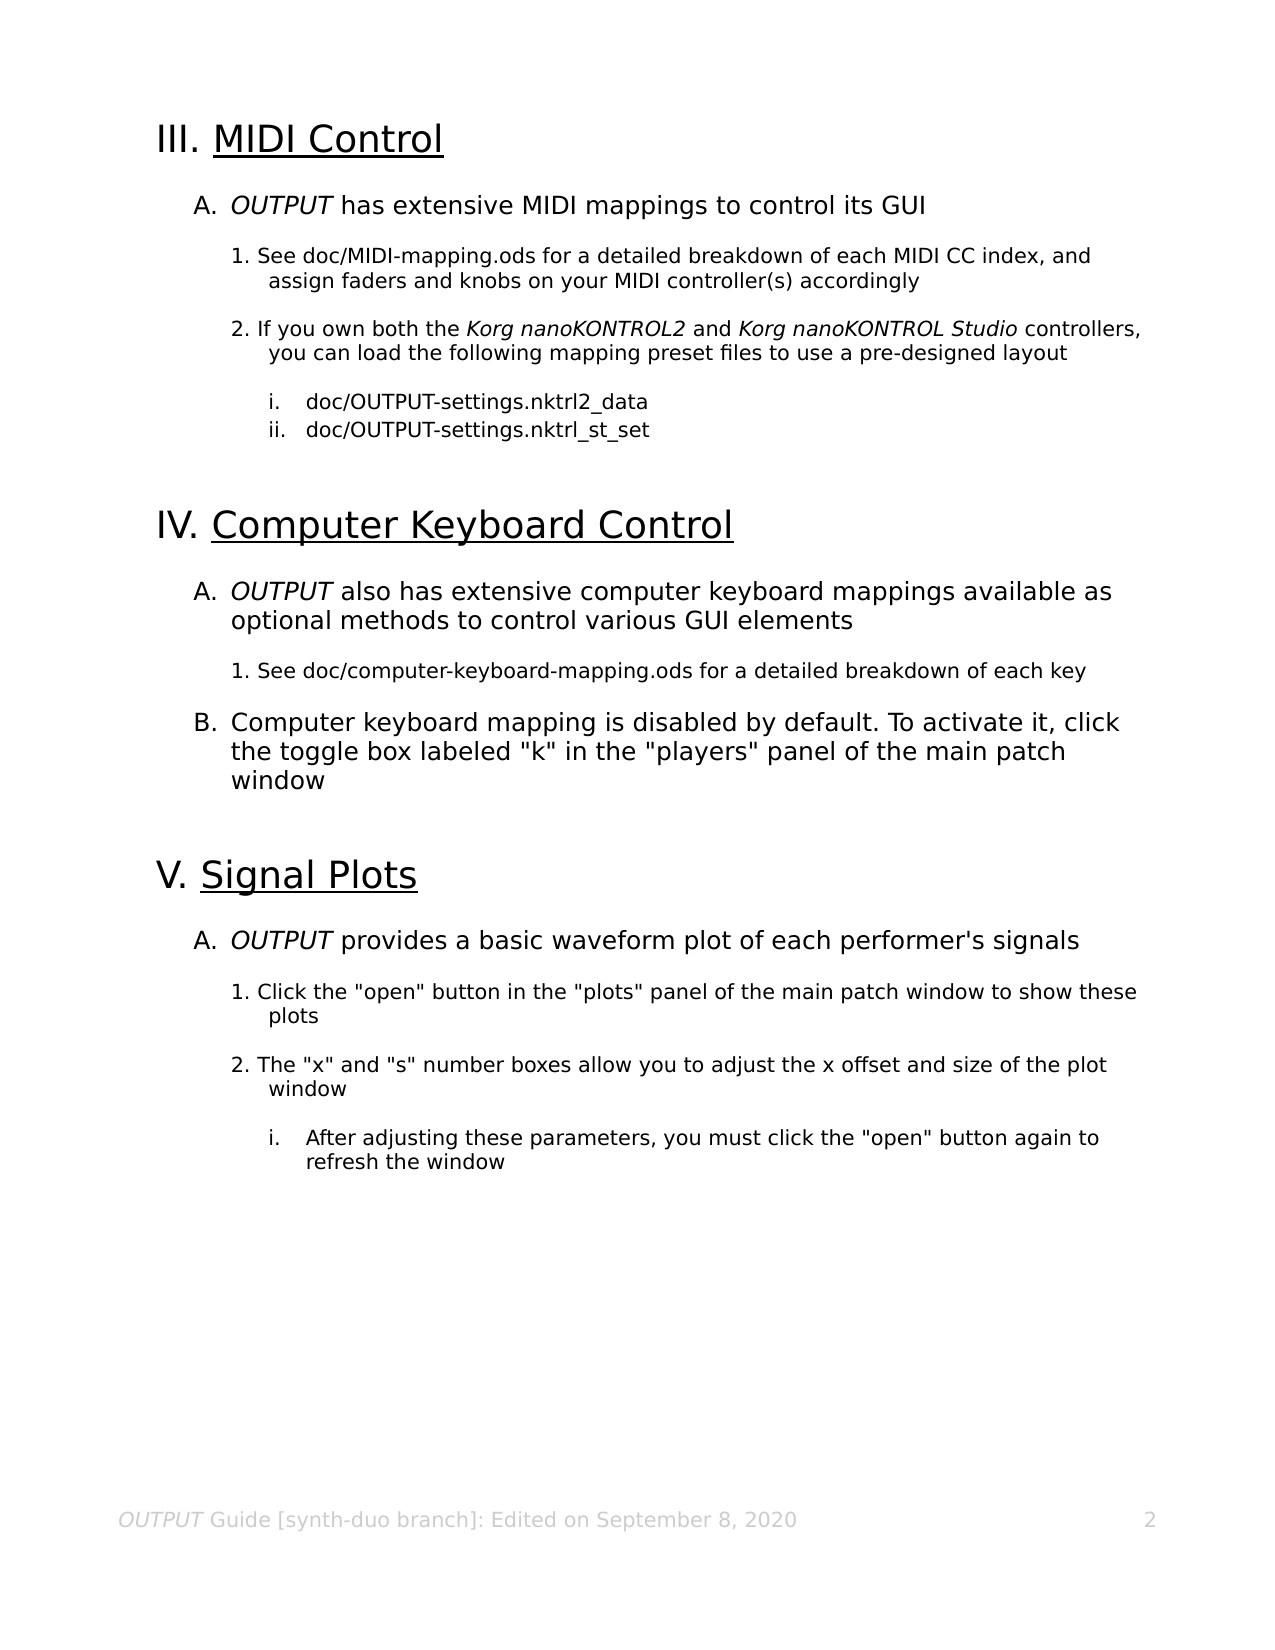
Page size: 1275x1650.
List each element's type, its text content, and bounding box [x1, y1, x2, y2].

list The "x" and "s" number boxes allow you to adjust the x offset and size of the plot window [231, 1053, 1157, 1101]
list Signal Plots [156, 854, 1157, 897]
list Computer Keyboard Control [156, 504, 1157, 548]
list OUTPUT also has extensive computer keyboard mappings available as optional methods to control various GUI elements [193, 577, 1157, 635]
list See doc/computer-keyboard-mapping.ods for a detailed breakdown of each key [231, 659, 1157, 684]
list If you own both the Korg nanoKONTROL2 and Korg nanoKONTROL Studio controllers, you can load the following mapping preset files to use a pre-designed layout [231, 317, 1157, 366]
list Computer keyboard mapping is disabled by default. To activate it, click the toggle box labeled "k" in the "players" panel of the main patch window [193, 708, 1157, 795]
list After adjusting these parameters, you must click the "open" button again to refresh the window [268, 1126, 1157, 1174]
list doc/OUTPUT-settings.nktrl2_data [268, 390, 1157, 414]
list doc/OUTPUT-settings.nktrl_st_set [268, 418, 1157, 442]
list MIDI Control [156, 118, 1157, 162]
list OUTPUT has extensive MIDI mappings to control its GUI [193, 191, 1157, 220]
list OUTPUT provides a basic waveform plot of each performer's signals [193, 927, 1157, 956]
list See doc/MIDI-mapping.ods for a detailed breakdown of each MIDI CC index, and assign faders and knobs on your MIDI controller(s) accordingly [231, 244, 1157, 293]
list Click the "open" button in the "plots" panel of the main patch window to show these plots [231, 980, 1157, 1028]
